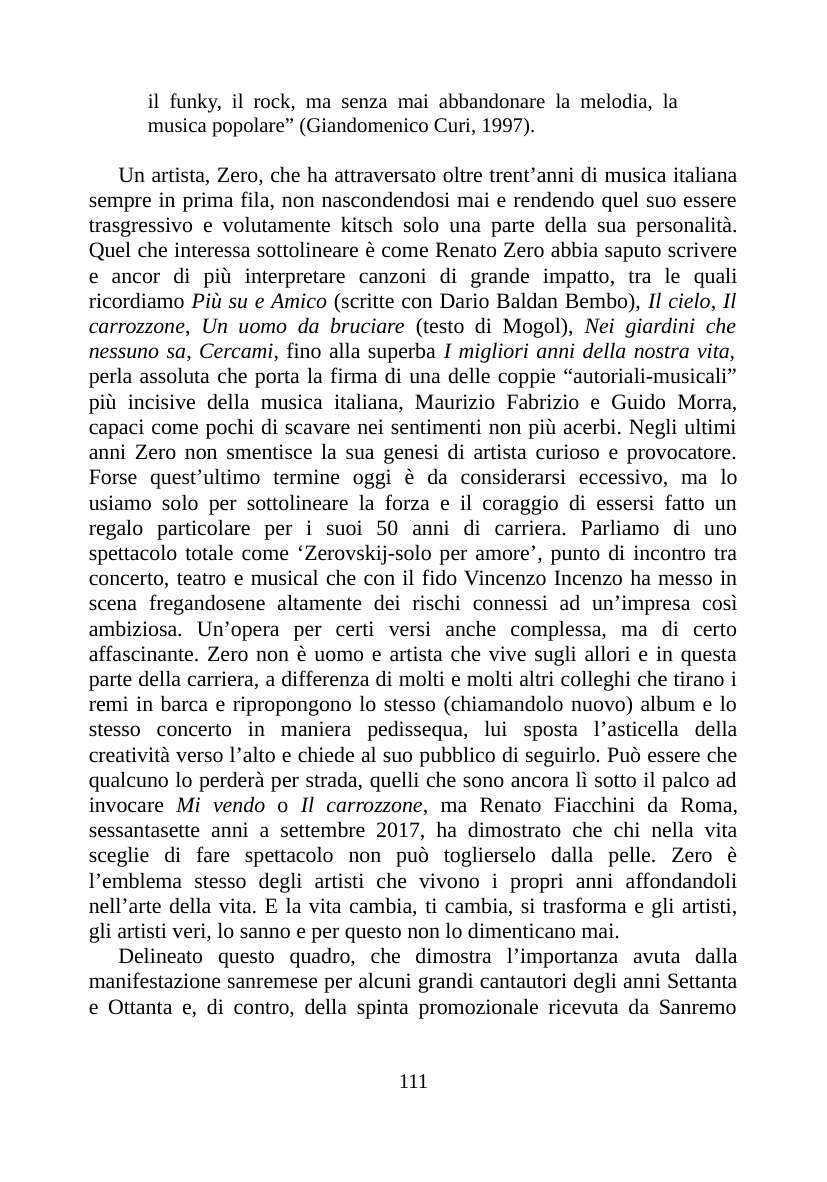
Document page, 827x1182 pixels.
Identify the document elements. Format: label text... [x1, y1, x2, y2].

text il funky, il rock, ma senza mai abbandonare la melodia, la musica popolare” (Giandomenico Curi, 1997). [148, 88, 679, 137]
text Un artista, Zero, che ha attraversato oltre trent’anni di musica italiana sempre in prima fila, non nascondendosi mai e rendendo quel suo essere trasgressivo e volutamente kitsch solo una parte della sua personalità. Quel che interessa sottolineare è come Renato Zero abbia saputo scrivere e ancor di più interpretare canzoni di grande impatto, tra le quali ricordiamo Più su e Amico (scritte con Dario Baldan Bembo), Il cielo, Il carrozzone, Un uomo da bruciare (testo di Mogol), Nei giardini che nessuno sa, Cercami, fino alla superba I migliori anni della nostra vita, perla assoluta che porta la firma di una delle coppie “autoriali-musicali” più incisive della musica italiana, Maurizio Fabrizio e Guido Morra, capaci come pochi di scavare nei sentimenti non più acerbi. Negli ultimi anni Zero non smentisce la sua genesi di artista curioso e provocatore. Forse quest’ultimo termine oggi è da considerarsi eccessivo, ma lo usiamo solo per sottolineare la forza e il coraggio di essersi fatto un regalo particolare per i suoi 50 anni di carriera. Parliamo di uno spettacolo totale come ‘Zerovskij-solo per amore’, punto di incontro tra concerto, teatro e musical che con il fido Vincenzo Incenzo ha messo in scena fregandosene altamente dei rischi connessi ad un’impresa così ambiziosa. Un’opera per certi versi anche complessa, ma di certo affascinante. Zero non è uomo e artista che vive sugli allori e in questa parte della carriera, a differenza di molti e molti altri colleghi che tirano i remi in barca e ripropongono lo stesso (chiamandolo nuovo) album e lo stesso concerto in maniera pedissequa, lui sposta l’asticella della creatività verso l’alto e chiede al suo pubblico di seguirlo. Può essere che qualcuno lo perderà per strada, quelli che sono ancora lì sotto il palco ad invocare Mi vendo o Il carrozzone, ma Renato Fiacchini da Roma, sessantasette anni a settembre 2017, ha dimostrato che chi nella vita sceglie di fare spettacolo non può toglierselo dalla pelle. Zero è l’emblema stesso degli artisti che vivono i propri anni affondandoli nell’arte della vita. E la vita cambia, ti cambia, si trasforma e gli artisti, gli artisti veri, lo sanno e per questo non lo dimenticano mai. [88, 162, 738, 943]
text Delineato questo quadro, che dimostra l’importanza avuta dalla manifestazione sanremese per alcuni grandi cantautori degli anni Settanta e Ottanta e, di contro, della spinta promozionale ricevuta da Sanremo [88, 943, 738, 1019]
